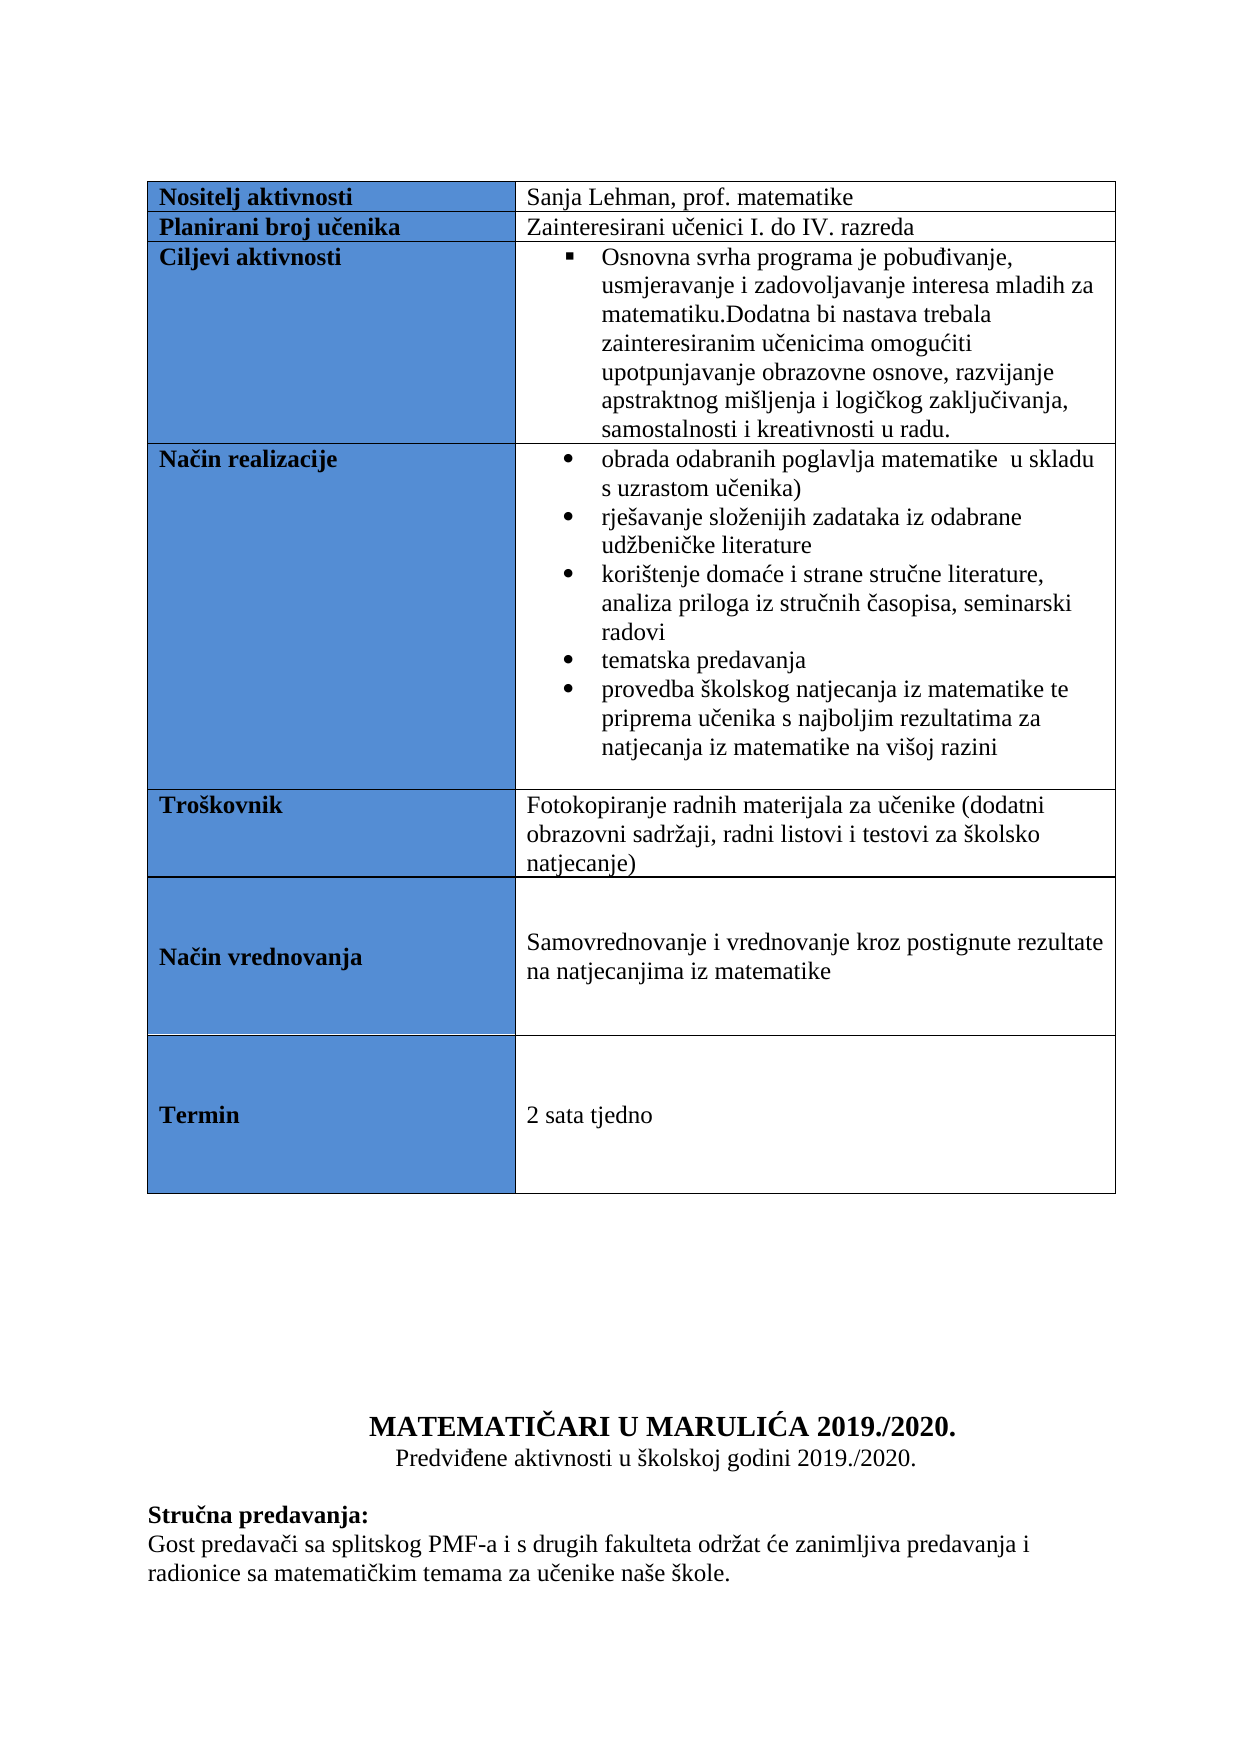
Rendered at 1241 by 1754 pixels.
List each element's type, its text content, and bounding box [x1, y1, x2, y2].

table_cell Troškovnik [148, 790, 515, 876]
table_cell 2 sata tjedno [516, 1036, 1115, 1193]
table_header Sanja Lehman, prof. matematike [516, 182, 1115, 211]
text Stručna predavanja: [148, 1501, 1093, 1529]
table_cell Način realizacije [148, 444, 515, 789]
table_cell Planirani broj učenika [148, 212, 515, 241]
table_cell obrada odabranih poglavlja matematike u skladu s uzrastom učenika) rješavanje složenijih zadataka iz odabrane udžbeničke literature korištenje domaće i strane stručne literature, analiza priloga iz stručnih časopisa, seminarski radovi tematska predavanja provedba školskog natjecanja iz matematike te priprema učenika s najboljim rezultatima za natjecanja iz matematike na višoj razini [516, 444, 1115, 789]
table_cell Samovrednovanje i vrednovanje kroz postignute rezultate na natjecanjima iz matematike [516, 878, 1115, 1034]
table_cell Osnovna svrha programa je pobuđivanje, usmjeravanje i zadovoljavanje interesa mladih za matematiku.Dodatna bi nastava trebala zainteresiranim učenicima omogućiti upotpunjavanje obrazovne osnove, razvijanje apstraktnog mišljenja i logičkog zaključivanja, samostalnosti i kreativnosti u radu. [516, 242, 1115, 443]
text Gost predavači sa splitskog PMF-a i s drugih fakulteta održat će zanimljiva predavanja i radionice sa matematičkim temama za učenike naše škole. [148, 1529, 1093, 1587]
table_cell Fotokopiranje radnih materijala za učenike (dodatni obrazovni sadržaji, radni listovi i testovi za školsko natjecanje) [516, 790, 1115, 876]
text MATEMATIČARI U MARULIĆA 2019./2020. [295, 1409, 1093, 1443]
text Predviđene aktivnosti u školskoj godini 2019./2020. [221, 1443, 1093, 1472]
table_cell Ciljevi aktivnosti [148, 242, 515, 443]
table_cell Način vrednovanja [148, 878, 515, 1034]
table_cell Zainteresirani učenici I. do IV. razreda [516, 212, 1115, 241]
table_header Nositelj aktivnosti [148, 182, 515, 211]
table_cell Termin [148, 1036, 515, 1193]
